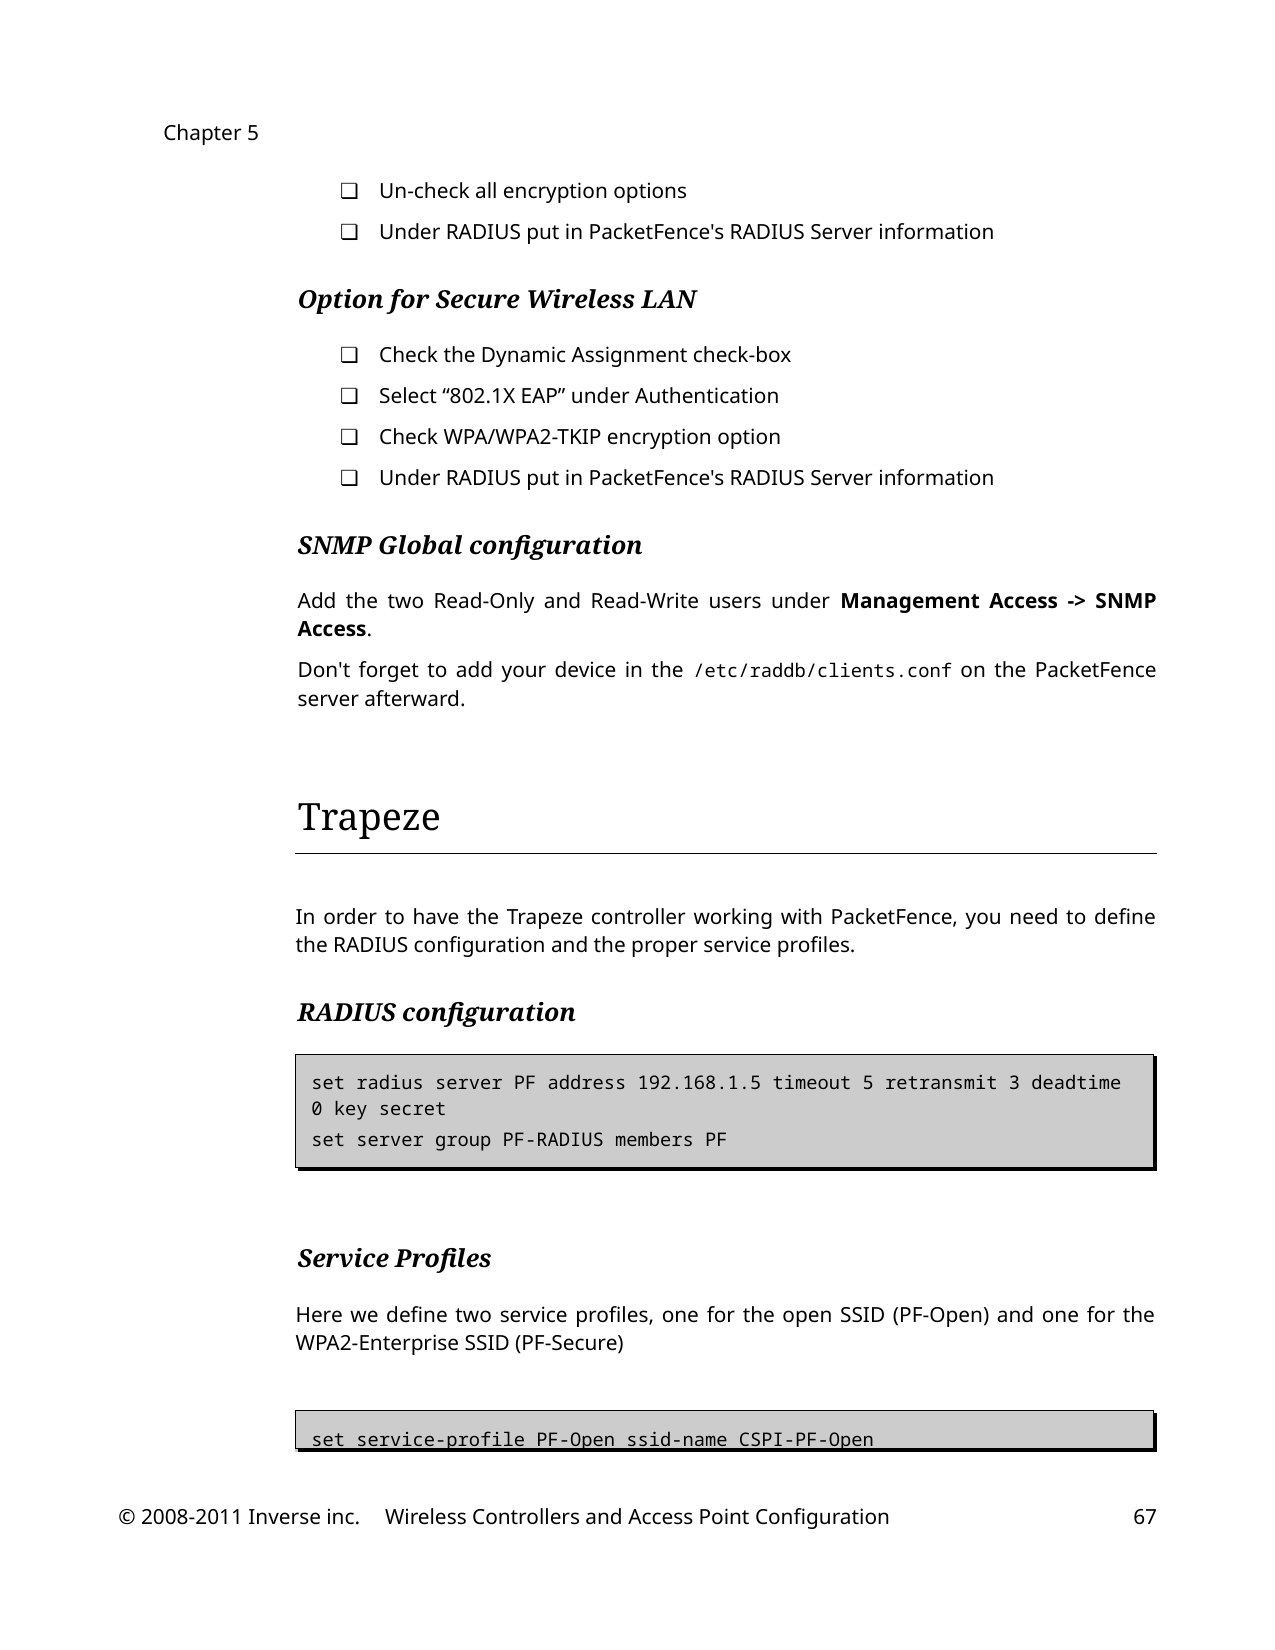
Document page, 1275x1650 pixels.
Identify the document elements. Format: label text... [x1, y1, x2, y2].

text set server group PF-RADIUS members PF [296, 1111, 1153, 1167]
list ❏ Check WPA/WPA2-TKIP encryption option [340, 422, 1157, 450]
text In order to have the Trapeze controller working with PacketFence, you need to define the RADIUS configuration and the proper service profiles. [295, 902, 1157, 959]
text set service-profile PF-Open ssid-name CSPI-PF-Open [296, 1411, 1153, 1448]
list ❏ Check the Dynamic Assignment check-box [340, 340, 1157, 368]
text Here we define two service profiles, one for the open SSID (PF-Open) and one for the WPA2-Enterprise SSID (PF-Secure) [295, 1300, 1157, 1357]
text set radius server PF address 192.168.1.5 timeout 5 retransmit 3 deadtime 0 key secret [296, 1055, 1153, 1111]
list Add the two Read-Only and Read-Write users under Management Access -> SNMP Access. [297, 586, 1157, 643]
list ❏ Under RADIUS put in PacketFence's RADIUS Server information [340, 463, 1157, 491]
list ❏ Un-check all encryption options [340, 176, 1157, 204]
subtitle Service Profiles [260, 1241, 1157, 1275]
list ❏ Select “802.1X EAP” under Authentication [340, 381, 1157, 409]
subtitle SNMP Global configuration [260, 527, 1157, 561]
subtitle RADIUS configuration [260, 995, 1157, 1029]
text Don't forget to add your device in the /etc/raddb/clients.conf on the PacketFence server afterward. [297, 655, 1157, 712]
subtitle Option for Secure Wireless LAN [260, 282, 1157, 315]
subtitle Trapeze [295, 791, 1157, 853]
list ❏ Under RADIUS put in PacketFence's RADIUS Server information [340, 217, 1157, 245]
